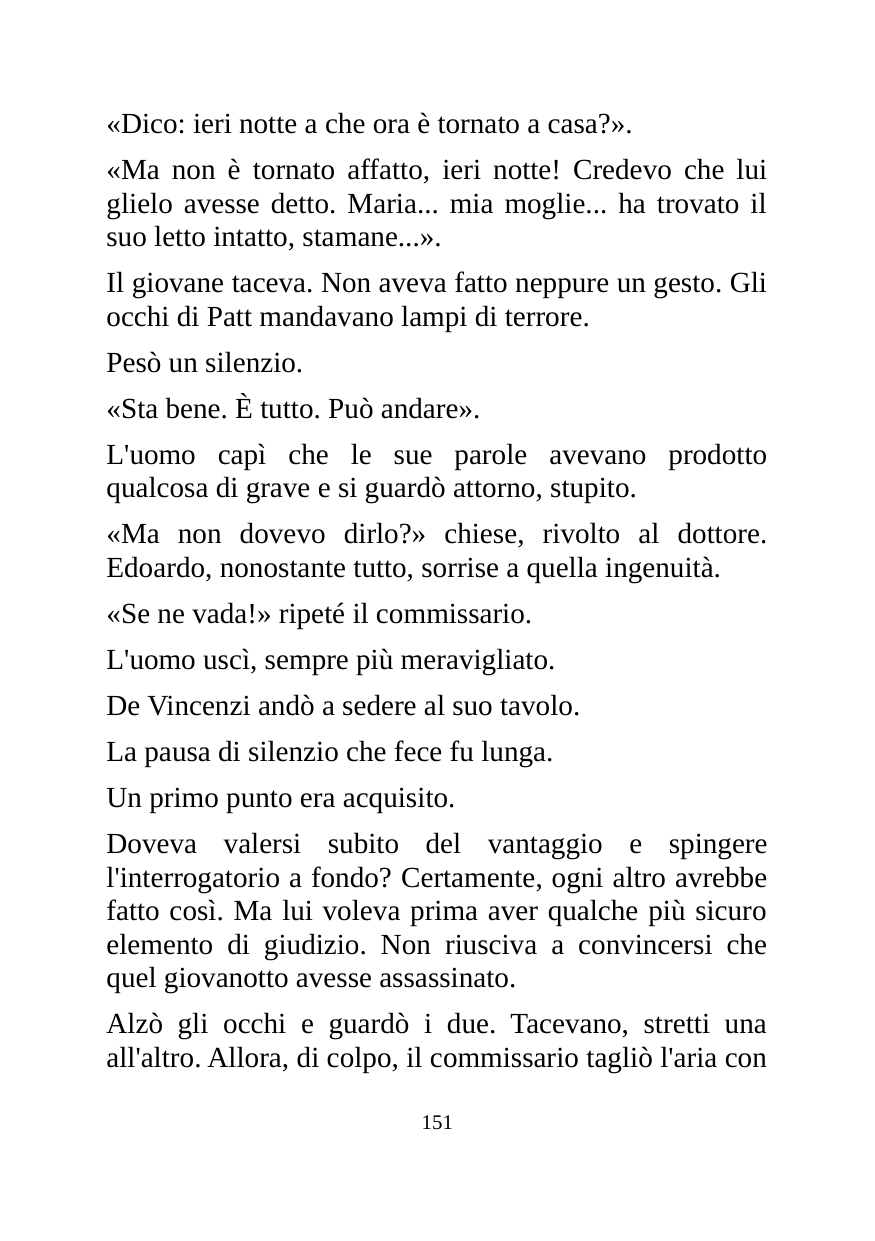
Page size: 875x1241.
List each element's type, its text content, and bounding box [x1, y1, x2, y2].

text Pesò un silenzio. [106, 345, 768, 378]
text «Se ne vada!» ripeté il commissario. [106, 596, 768, 630]
text De Vincenzi andò a sedere al suo tavolo. [106, 688, 768, 722]
text L'uomo capì che le sue parole avevano prodotto qualcosa di grave e si guardò attorno, stupito. [106, 437, 768, 504]
text La pausa di silenzio che fece fu lunga. [106, 734, 768, 768]
text Alzò gli occhi e guardò i due. Tacevano, stretti una all'altro. Allora, di colpo, il commissario tagliò l'aria con [106, 1007, 768, 1074]
text «Sta bene. È tutto. Può andare». [106, 391, 768, 424]
text Un primo punto era acquisito. [106, 780, 768, 814]
text Doveva valersi subito del vantaggio e spingere l'interrogatorio a fondo? Certamente, ogni altro avrebbe fatto così. Ma lui voleva prima aver qualche più sicuro elemento di giudizio. Non riusciva a convincersi che quel giovanotto avesse assassinato. [106, 826, 768, 994]
text «Ma non è tornato affatto, ieri notte! Credevo che lui glielo avesse detto. Maria... mia moglie... ha trovato il suo letto intatto, stamane...». [106, 152, 768, 253]
text «Ma non dovevo dirlo?» chiese, rivolto al dottore. Edoardo, nonostante tutto, sorrise a quella ingenuità. [106, 517, 768, 584]
text «Dico: ieri notte a che ora è tornato a casa?». [106, 106, 768, 140]
text Il giovane taceva. Non aveva fatto neppure un gesto. Gli occhi di Patt mandavano lampi di terrore. [106, 265, 768, 332]
text L'uomo uscì, sempre più meravigliato. [106, 642, 768, 676]
